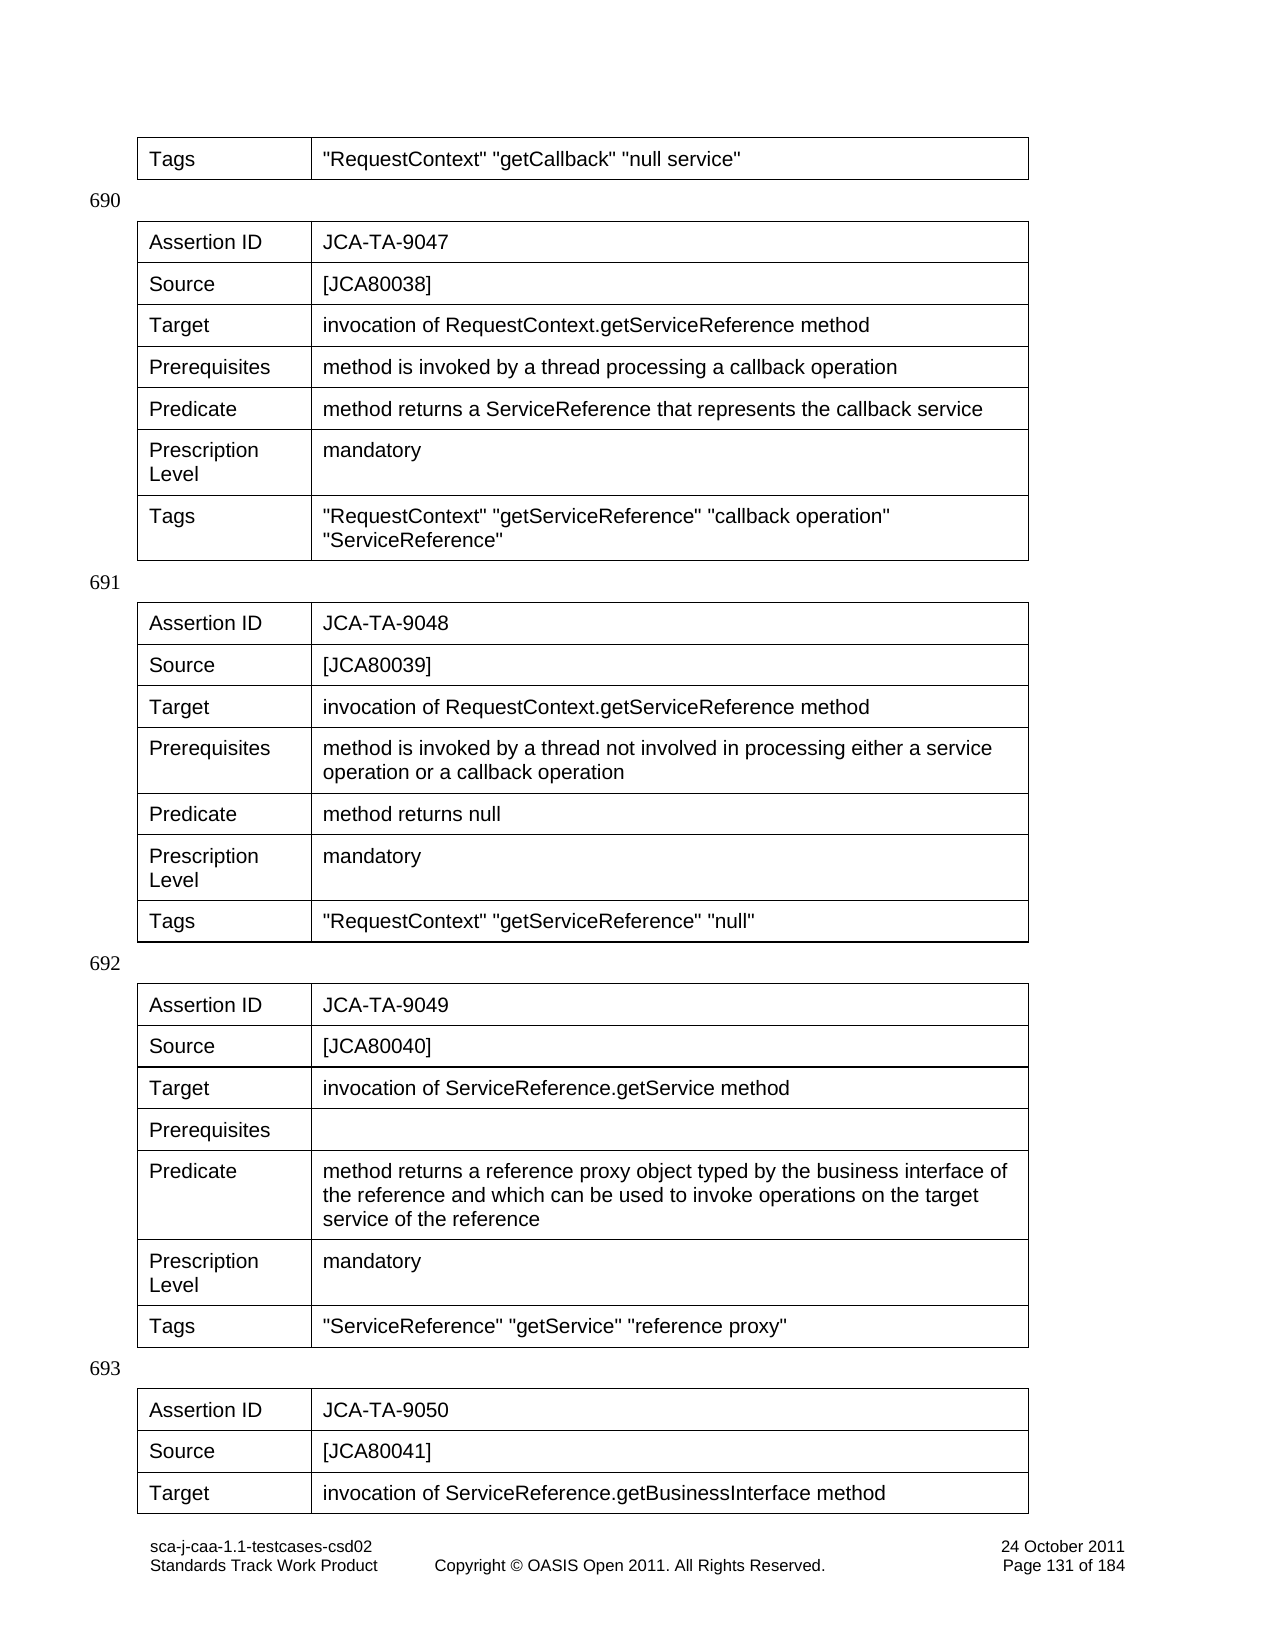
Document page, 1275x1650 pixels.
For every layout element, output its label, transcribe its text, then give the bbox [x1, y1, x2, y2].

table_cell Prerequisites [138, 728, 311, 792]
table_cell Target [138, 1473, 311, 1513]
table_cell method returns a reference proxy object typed by the business interface of the reference and which can be used to invoke operations on the target service of the reference [312, 1151, 1028, 1239]
table_cell "RequestContext" "getServiceReference" "callback operation" "ServiceReference" [312, 496, 1028, 560]
table_cell invocation of RequestContext.getServiceReference method [312, 686, 1028, 727]
table_cell Predicate [138, 1151, 311, 1239]
table_cell Source [138, 263, 311, 304]
table_cell Source [138, 1026, 311, 1066]
table_cell "ServiceReference" "getService" "reference proxy" [312, 1306, 1028, 1347]
table_header Assertion ID [138, 984, 311, 1025]
table_cell Target [138, 305, 311, 346]
table_header Assertion ID [138, 222, 311, 262]
table_cell Target [138, 1068, 311, 1108]
table_cell mandatory [312, 430, 1028, 494]
table_header JCA-TA-9047 [312, 222, 1028, 262]
table_cell Source [138, 645, 311, 685]
table_cell mandatory [312, 1240, 1028, 1305]
table_header JCA-TA-9050 [312, 1389, 1028, 1430]
table_cell invocation of ServiceReference.getService method [312, 1068, 1028, 1108]
table_cell Prescription Level [138, 835, 311, 900]
table_cell Tags [138, 496, 311, 560]
table_cell method returns a ServiceReference that represents the callback service [312, 388, 1028, 429]
table_header Assertion ID [138, 1389, 311, 1430]
table_cell Predicate [138, 388, 311, 429]
table_cell Tags [138, 901, 311, 941]
table_cell [JCA80039] [312, 645, 1028, 685]
table_cell method is invoked by a thread not involved in processing either a service operation or a callback operation [312, 728, 1028, 792]
table_cell Prerequisites [138, 347, 311, 387]
table_header JCA-TA-9048 [312, 603, 1028, 643]
table_cell invocation of RequestContext.getServiceReference method [312, 305, 1028, 346]
table_cell method returns null [312, 794, 1028, 834]
table_cell [312, 1109, 1028, 1150]
table_header JCA-TA-9049 [312, 984, 1028, 1025]
table_cell invocation of ServiceReference.getBusinessInterface method [312, 1473, 1028, 1513]
table_cell mandatory [312, 835, 1028, 900]
table_cell [JCA80040] [312, 1026, 1028, 1066]
table_cell "RequestContext" "getCallback" "null service" [312, 138, 1028, 179]
table_cell [JCA80041] [312, 1431, 1028, 1472]
table_cell Target [138, 686, 311, 727]
table_cell Tags [138, 138, 311, 179]
table_cell Prescription Level [138, 430, 311, 494]
table_cell Source [138, 1431, 311, 1472]
table_cell Tags [138, 1306, 311, 1347]
table_cell [JCA80038] [312, 263, 1028, 304]
table_cell method is invoked by a thread processing a callback operation [312, 347, 1028, 387]
table_cell Prescription Level [138, 1240, 311, 1305]
table_cell Predicate [138, 794, 311, 834]
table_header Assertion ID [138, 603, 311, 643]
table_cell Prerequisites [138, 1109, 311, 1150]
table_cell "RequestContext" "getServiceReference" "null" [312, 901, 1028, 941]
